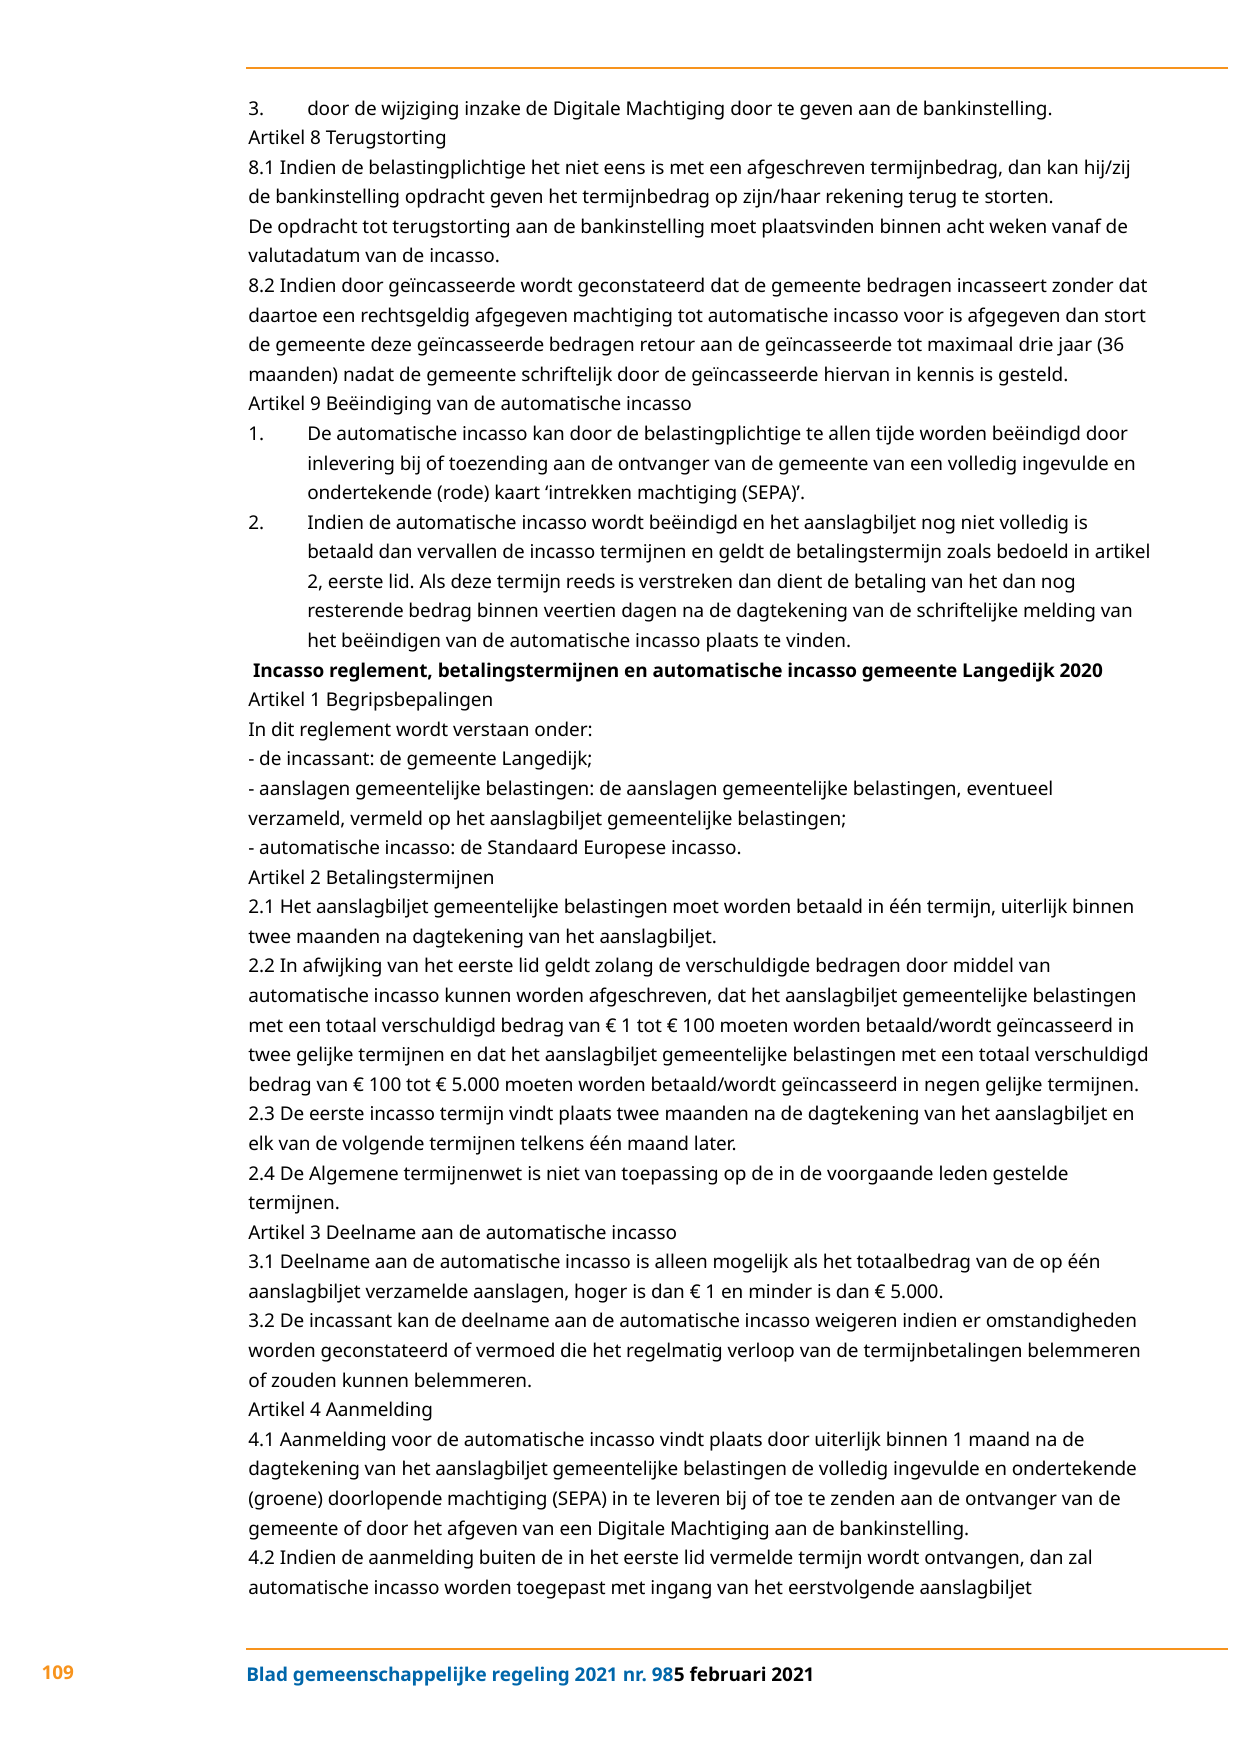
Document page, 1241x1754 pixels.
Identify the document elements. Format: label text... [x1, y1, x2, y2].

text - de incassant: de gemeente Langedijk; [248, 746, 1152, 771]
text 2.2 In afwijking van het eerste lid geldt zolang de verschuldigde bedragen door middel van automatische incasso kunnen worden afgeschreven, dat het aanslagbiljet gemeentelijke belastingen met een totaal verschuldigd bedrag van € 1 tot € 100 moeten worden betaald/wordt geïncasseerd in twee gelijke termijnen en dat het aanslagbiljet gemeentelijke belastingen met een totaal verschuldigd bedrag van € 100 tot € 5.000 moeten worden betaald/wordt geïncasseerd in negen gelijke termijnen. [248, 953, 1152, 1097]
text 4.2 Indien de aanmelding buiten de in het eerste lid vermelde termijn wordt ontvangen, dan zal automatische incasso worden toegepast met ingang van het eerstvolgende aanslagbiljet [248, 1544, 1152, 1600]
list door de wijziging inzake de Digitale Machtiging door te geven aan de bankinstelling. [248, 95, 1152, 121]
text - aanslagen gemeentelijke belastingen: de aanslagen gemeentelijke belastingen, eventueel verzameld, vermeld op het aanslagbiljet gemeentelijke belastingen; [248, 775, 1152, 831]
text 8.2 Indien door geïncasseerde wordt geconstateerd dat de gemeente bedragen incasseert zonder dat daartoe een rechtsgeldig afgegeven machtiging tot automatische incasso voor is afgegeven dan stort de gemeente deze geïncasseerde bedragen retour aan de geïncasseerde tot maximaal drie jaar (36 maanden) nadat de gemeente schriftelijk door de geïncasseerde hiervan in kennis is gesteld. [248, 272, 1152, 387]
text 2.1 Het aanslagbiljet gemeentelijke belastingen moet worden betaald in één termijn, uiterlijk binnen twee maanden na dagtekening van het aanslagbiljet. [248, 893, 1152, 949]
text Artikel 4 Aanmelding [248, 1396, 1152, 1422]
text Artikel 8 Terugstorting [248, 124, 1152, 150]
text Incasso reglement, betalingstermijnen en automatische incasso gemeente Langedijk 2020 [248, 657, 1152, 683]
text 3.2 De incassant kan de deelname aan de automatische incasso weigeren indien er omstandigheden worden geconstateerd of vermoed die het regelmatig verloop van de termijnbetalingen belemmeren of zouden kunnen belemmeren. [248, 1308, 1152, 1393]
text 2.3 De eerste incasso termijn vindt plaats twee maanden na de dagtekening van het aanslagbiljet en elk van de volgende termijnen telkens één maand later. [248, 1101, 1152, 1156]
picture [41, 47, 231, 172]
list De automatische incasso kan door de belastingplichtige te allen tijde worden beëindigd door inlevering bij of toezending aan de ontvanger van de gemeente van een volledig ingevulde en ondertekende (rode) kaart ‘intrekken machtiging (SEPA)’. [248, 420, 1152, 505]
text - automatische incasso: de Standaard Europese incasso. [248, 834, 1152, 860]
text Artikel 3 Deelname aan de automatische incasso [248, 1219, 1152, 1245]
text 4.1 Aanmelding voor de automatische incasso vindt plaats door uiterlijk binnen 1 maand na de dagtekening van het aanslagbiljet gemeentelijke belastingen de volledig ingevulde en ondertekende (groene) doorlopende machtiging (SEPA) in te leveren bij of toe te zenden aan de ontvanger van de gemeente of door het afgeven van een Digitale Machtiging aan de bankinstelling. [248, 1426, 1152, 1541]
text Artikel 2 Betalingstermijnen [248, 864, 1152, 890]
text 3.1 Deelname aan de automatische incasso is alleen mogelijk als het totaalbedrag van de op één aanslagbiljet verzamelde aanslagen, hoger is dan € 1 en minder is dan € 5.000. [248, 1248, 1152, 1304]
text Artikel 1 Begripsbepalingen [248, 686, 1152, 712]
text De opdracht tot terugstorting aan de bankinstelling moet plaatsvinden binnen acht weken vanaf de valutadatum van de incasso. [248, 213, 1152, 268]
list Indien de automatische incasso wordt beëindigd en het aanslagbiljet nog niet volledig is betaald dan vervallen de incasso termijnen en geldt de betalingstermijn zoals bedoeld in artikel 2, eerste lid. Als deze termijn reeds is verstreken dan dient de betaling van het dan nog resterende bedrag binnen veertien dagen na de dagtekening van de schriftelijke melding van het beëindigen van de automatische incasso plaats te vinden. [248, 509, 1152, 653]
text 2.4 De Algemene termijnenwet is niet van toepassing op de in de voorgaande leden gestelde termijnen. [248, 1160, 1152, 1215]
text 8.1 Indien de belastingplichtige het niet eens is met een afgeschreven termijnbedrag, dan kan hij/zij de bankinstelling opdracht geven het termijnbedrag op zijn/haar rekening terug te storten. [248, 154, 1152, 209]
text Artikel 9 Beëindiging van de automatische incasso [248, 391, 1152, 416]
text In dit reglement wordt verstaan onder: [248, 716, 1152, 742]
